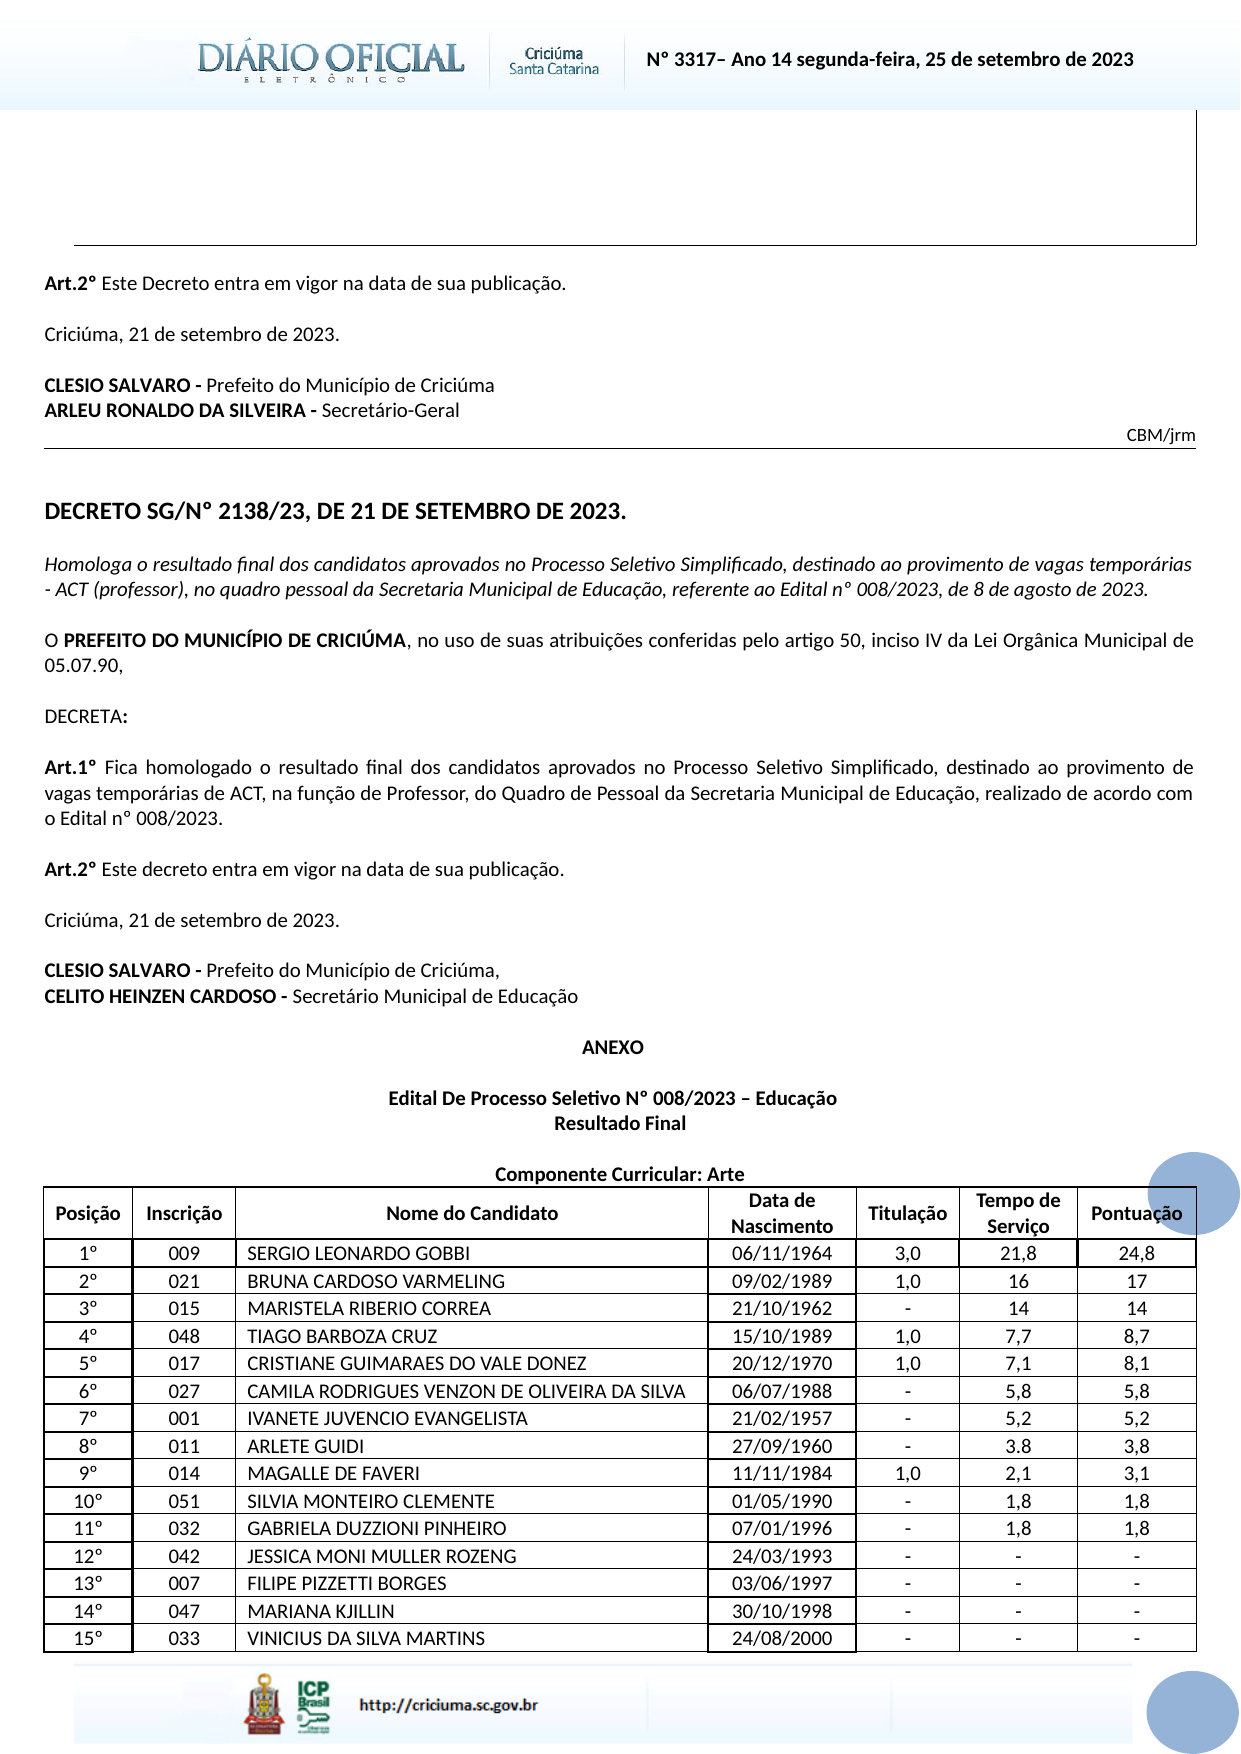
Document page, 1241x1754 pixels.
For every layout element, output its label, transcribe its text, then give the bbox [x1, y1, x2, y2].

table_cell GABRIELA DUZZIONI PINHEIRO [236, 1514, 707, 1541]
table_cell 12º [45, 1543, 131, 1568]
table_cell FILIPE PIZZETTI BORGES [236, 1569, 707, 1596]
table_header Titulação [857, 1188, 959, 1238]
table_cell IVANETE JUVENCIO EVANGELISTA [236, 1404, 707, 1431]
table_cell 7º [45, 1405, 131, 1431]
table_cell CAMILA RODRIGUES VENZON DE OLIVEIRA DA SILVA [236, 1377, 707, 1403]
table_cell 014 [134, 1459, 235, 1486]
table_header Nome do Candidato [236, 1188, 708, 1238]
table_cell 1,8 [960, 1487, 1077, 1513]
table_header Tempo de Serviço [960, 1188, 1077, 1238]
table_cell 7,7 [960, 1322, 1077, 1348]
table_cell 07/01/1996 [709, 1515, 855, 1541]
table_cell - [857, 1597, 959, 1623]
table_cell 1,0 [857, 1322, 959, 1348]
table_cell MARISTELA RIBERIO CORREA [236, 1294, 707, 1321]
table_cell - [857, 1294, 959, 1321]
table_cell 042 [134, 1542, 235, 1568]
text Edital De Processo Seletivo Nº 008/2023 – Educação [44, 1085, 1181, 1110]
table_cell ARLETE GUIDI [236, 1432, 707, 1458]
text Art.1º Fica homologado o resultado final dos candidatos aprovados no Processo Seletivo Simplificado, destinado ao provimento de vagas temporárias de ACT, na função de Professor, do Quadro de Pessoal da Secretaria Municipal de Educação, realizado de acordo com o Edital nº 008/2023. [44, 754, 1196, 831]
table_cell 1,0 [857, 1268, 959, 1293]
text Criciúma, 21 de setembro de 2023. [44, 321, 1196, 347]
table_cell 03/06/1997 [709, 1570, 855, 1596]
text DECRETO SG/Nº 2138/23, DE 21 DE SETEMBRO DE 2023. [44, 495, 1196, 526]
text Homologa o resultado final dos candidatos aprovados no Processo Seletivo Simplificado, destinado ao provimento de vagas temporárias - ACT (professor), no quadro pessoal da Secretaria Municipal de Educação, referente ao Edital nº 008/2023, de 8 de agosto de 2023. [44, 551, 1196, 602]
table_cell 16 [960, 1268, 1077, 1293]
table_cell 032 [134, 1514, 235, 1541]
text Criciúma, 21 de setembro de 2023. [44, 907, 1196, 932]
table_cell 24/03/1993 [709, 1543, 855, 1568]
table_cell 4º [45, 1323, 131, 1348]
text O PREFEITO DO MUNICÍPIO DE CRICIÚMA, no uso de suas atribuições conferidas pelo artigo 50, inciso IV da Lei Orgânica Municipal de 05.07.90, [44, 627, 1196, 678]
table_cell 5,2 [1078, 1404, 1196, 1431]
table_cell 9º [45, 1460, 131, 1486]
table_cell - [857, 1404, 959, 1431]
table_cell BRUNA CARDOSO VARMELING [236, 1268, 707, 1293]
table_cell 007 [134, 1569, 235, 1596]
table_cell 3,1 [1078, 1459, 1196, 1486]
text CELITO HEINZEN CARDOSO - Secretário Municipal de Educação [44, 983, 1196, 1008]
table_cell 8,7 [1078, 1322, 1196, 1348]
table_cell 009 [134, 1240, 235, 1266]
table_cell 5º [45, 1350, 131, 1376]
table_cell 14 [1078, 1294, 1196, 1321]
table_cell TIAGO BARBOZA CRUZ [236, 1322, 707, 1348]
text Art.2º Este Decreto entra em vigor na data de sua publicação. [44, 271, 1196, 296]
table_header Pontuação [1078, 1188, 1196, 1238]
text Resultado Final [44, 1110, 1196, 1136]
table_cell 6º [45, 1378, 131, 1403]
table_cell 15/10/1989 [709, 1323, 855, 1348]
table_cell - [857, 1487, 959, 1513]
table_cell - [1078, 1597, 1196, 1623]
table_cell 001 [134, 1404, 235, 1431]
table_cell 1,0 [857, 1349, 959, 1376]
table_cell 5,8 [1078, 1377, 1196, 1403]
table_cell - [1078, 1542, 1196, 1568]
table_cell 1º [45, 1240, 131, 1266]
table_cell 7,1 [960, 1349, 1077, 1376]
table_cell 015 [134, 1294, 235, 1321]
table_cell - [857, 1514, 959, 1541]
table_cell - [857, 1542, 959, 1568]
text CBM/jrm [44, 423, 1196, 448]
table_cell 1,8 [1078, 1514, 1196, 1541]
table_cell 14º [45, 1598, 131, 1623]
table_cell SILVIA MONTEIRO CLEMENTE [236, 1487, 707, 1513]
table_header Data de Nascimento [709, 1188, 856, 1238]
table_cell 17 [1078, 1268, 1196, 1293]
table_cell 21,8 [960, 1240, 1076, 1266]
text CLESIO SALVARO - Prefeito do Município de Criciúma, [44, 958, 1196, 983]
table_cell 14 [960, 1294, 1077, 1321]
table_cell 1,8 [960, 1514, 1077, 1541]
table_cell 1,8 [1078, 1487, 1196, 1513]
text DECRETA: [44, 703, 1196, 729]
table_cell 3º [45, 1295, 131, 1321]
table_cell MAGALLE DE FAVERI [236, 1459, 707, 1486]
table_cell - [960, 1542, 1077, 1568]
table_cell 2,1 [960, 1459, 1077, 1486]
table_header Posição [44, 1188, 132, 1238]
table_header Inscrição [133, 1188, 235, 1238]
table_cell 8º [45, 1433, 131, 1458]
table_cell - [1078, 1624, 1196, 1651]
table_cell 10º [45, 1488, 131, 1513]
table_cell 048 [134, 1322, 235, 1348]
table_cell - [857, 1569, 959, 1596]
table_cell 09/02/1989 [709, 1268, 855, 1293]
table_cell 8,1 [1078, 1349, 1196, 1376]
text Art.2º Este decreto entra em vigor na data de sua publicação. [44, 856, 1196, 881]
table_cell MARIANA KJILLIN [236, 1597, 707, 1623]
table_cell JESSICA MONI MULLER ROZENG [236, 1542, 707, 1568]
table_cell 3.8 [960, 1432, 1077, 1458]
table_cell 3,8 [1078, 1432, 1196, 1458]
table_cell 5,8 [960, 1377, 1077, 1403]
text CLESIO SALVARO - Prefeito do Município de Criciúma [44, 372, 1196, 398]
text Componente Curricular: Arte [44, 1161, 1163, 1186]
table_cell 13º [45, 1570, 131, 1596]
table_cell VINICIUS DA SILVA MARTINS [236, 1624, 707, 1651]
table_cell 027 [134, 1377, 235, 1403]
table_cell 11º [45, 1515, 131, 1541]
table_cell - [960, 1624, 1077, 1651]
table_cell 21/10/1962 [709, 1295, 855, 1321]
table_cell SERGIO LEONARDO GOBBI [237, 1240, 707, 1266]
table_cell 033 [134, 1624, 235, 1651]
table_cell 017 [134, 1349, 235, 1376]
table_cell 047 [134, 1597, 235, 1623]
table_cell - [1078, 1569, 1196, 1596]
table_cell - [857, 1432, 959, 1458]
table_cell 15º [45, 1625, 131, 1651]
table_cell 24,8 [1079, 1240, 1195, 1266]
table_cell - [857, 1377, 959, 1403]
text ARLEU RONALDO DA SILVEIRA - Secretário-Geral [44, 398, 1196, 423]
table_cell 20/12/1970 [709, 1350, 855, 1376]
table_cell CRISTIANE GUIMARAES DO VALE DONEZ [236, 1349, 707, 1376]
table_cell - [960, 1597, 1077, 1623]
text ANEXO [44, 1034, 1181, 1059]
table_cell 01/05/1990 [709, 1488, 855, 1513]
table_cell 1,0 [857, 1459, 959, 1486]
table_cell 5,2 [960, 1404, 1077, 1431]
table_cell 2º [45, 1268, 131, 1293]
table_cell 3,0 [857, 1240, 958, 1266]
table_cell 051 [134, 1487, 235, 1513]
table_cell 06/11/1964 [709, 1240, 855, 1266]
table_cell - [960, 1569, 1077, 1596]
table_cell - [857, 1624, 959, 1651]
table_cell 24/08/2000 [709, 1625, 855, 1651]
table_cell 021 [134, 1268, 235, 1293]
table_cell 30/10/1998 [709, 1598, 855, 1623]
table_cell 21/02/1957 [709, 1405, 855, 1431]
table_cell 06/07/1988 [709, 1378, 855, 1403]
table_cell 27/09/1960 [709, 1433, 855, 1458]
table_cell 11/11/1984 [709, 1460, 855, 1486]
table_cell 011 [134, 1432, 235, 1458]
